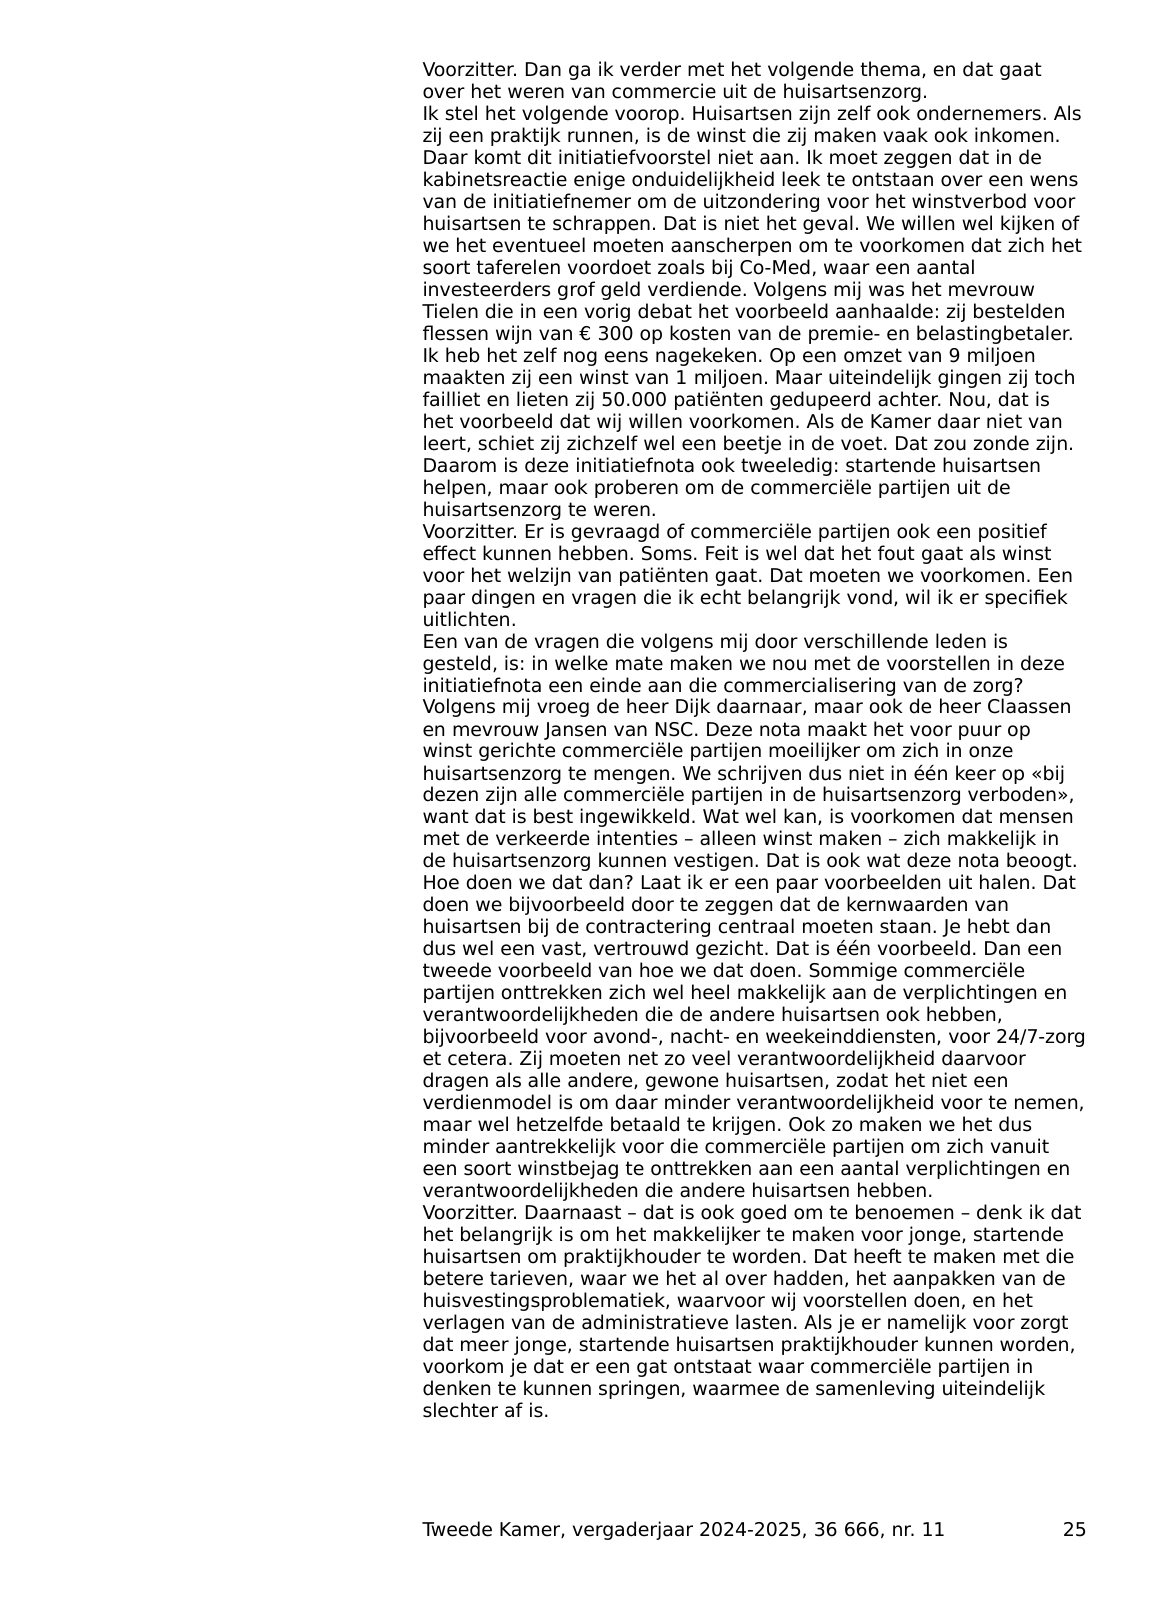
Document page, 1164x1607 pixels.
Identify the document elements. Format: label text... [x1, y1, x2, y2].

text Ik stel het volgende voorop. Huisartsen zijn zelf ook ondernemers. Als zij een praktijk runnen, is de winst die zij maken vaak ook inkomen. Daar komt dit initiatiefvoorstel niet aan. Ik moet zeggen dat in de kabinetsreactie enige onduidelijkheid leek te ontstaan over een wens van de initiatiefnemer om de uitzondering voor het winstverbod voor huisartsen te schrappen. Dat is niet het geval. We willen wel kijken of we het eventueel moeten aanscherpen om te voorkomen dat zich het soort taferelen voordoet zoals bij Co-Med, waar een aantal investeerders grof geld verdiende. Volgens mij was het mevrouw Tielen die in een vorig debat het voorbeeld aanhaalde: zij bestelden flessen wijn van € 300 op kosten van de premie- en belastingbetaler. Ik heb het zelf nog eens nagekeken. Op een omzet van 9 miljoen maakten zij een winst van 1 miljoen. Maar uiteindelijk gingen zij toch failliet en lieten zij 50.000 patiënten gedupeerd achter. Nou, dat is het voorbeeld dat wij willen voorkomen. Als de Kamer daar niet van leert, schiet zij zichzelf wel een beetje in de voet. Dat zou zonde zijn. Daarom is deze initiatiefnota ook tweeledig: startende huisartsen helpen, maar ook proberen om de commerciële partijen uit de huisartsenzorg te weren. [422, 103, 1087, 521]
text Een van de vragen die volgens mij door verschillende leden is gesteld, is: in welke mate maken we nou met de voorstellen in deze initiatiefnota een einde aan die commercialisering van de zorg? Volgens mij vroeg de heer Dijk daarnaar, maar ook de heer Claassen en mevrouw Jansen van NSC. Deze nota maakt het voor puur op winst gerichte commerciële partijen moeilijker om zich in onze huisartsenzorg te mengen. We schrijven dus niet in één keer op «bij dezen zijn alle commerciële partijen in de huisartsenzorg verboden», want dat is best ingewikkeld. Wat wel kan, is voorkomen dat mensen met de verkeerde intenties – alleen winst maken – zich makkelijk in de huisartsenzorg kunnen vestigen. Dat is ook wat deze nota beoogt. [422, 631, 1087, 872]
text Voorzitter. Dan ga ik verder met het volgende thema, en dat gaat over het weren van commercie uit de huisartsenzorg. [422, 59, 1087, 103]
text Hoe doen we dat dan? Laat ik er een paar voorbeelden uit halen. Dat doen we bijvoorbeeld door te zeggen dat de kernwaarden van huisartsen bij de contractering centraal moeten staan. Je hebt dan dus wel een vast, vertrouwd gezicht. Dat is één voorbeeld. Dan een tweede voorbeeld van hoe we dat doen. Sommige commerciële partijen onttrekken zich wel heel makkelijk aan de verplichtingen en verantwoordelijkheden die de andere huisartsen ook hebben, bijvoorbeeld voor avond-, nacht- en weekeinddiensten, voor 24/7-zorg et cetera. Zij moeten net zo veel verantwoordelijkheid daarvoor dragen als alle andere, gewone huisartsen, zodat het niet een verdienmodel is om daar minder verantwoordelijkheid voor te nemen, maar wel hetzelfde betaald te krijgen. Ook zo maken we het dus minder aantrekkelijk voor die commerciële partijen om zich vanuit een soort winstbejag te onttrekken aan een aantal verplichtingen en verantwoordelijkheden die andere huisartsen hebben. [422, 872, 1087, 1202]
text Voorzitter. Daarnaast – dat is ook goed om te benoemen – denk ik dat het belangrijk is om het makkelijker te maken voor jonge, startende huisartsen om praktijkhouder te worden. Dat heeft te maken met die betere tarieven, waar we het al over hadden, het aanpakken van de huisvestingsproblematiek, waarvoor wij voorstellen doen, en het verlagen van de administratieve lasten. Als je er namelijk voor zorgt dat meer jonge, startende huisartsen praktijkhouder kunnen worden, voorkom je dat er een gat ontstaat waar commerciële partijen in denken te kunnen springen, waarmee de samenleving uiteindelijk slechter af is. [422, 1202, 1087, 1422]
text Voorzitter. Er is gevraagd of commerciële partijen ook een positief effect kunnen hebben. Soms. Feit is wel dat het fout gaat als winst voor het welzijn van patiënten gaat. Dat moeten we voorkomen. Een paar dingen en vragen die ik echt belangrijk vond, wil ik er specifiek uitlichten. [422, 521, 1087, 631]
